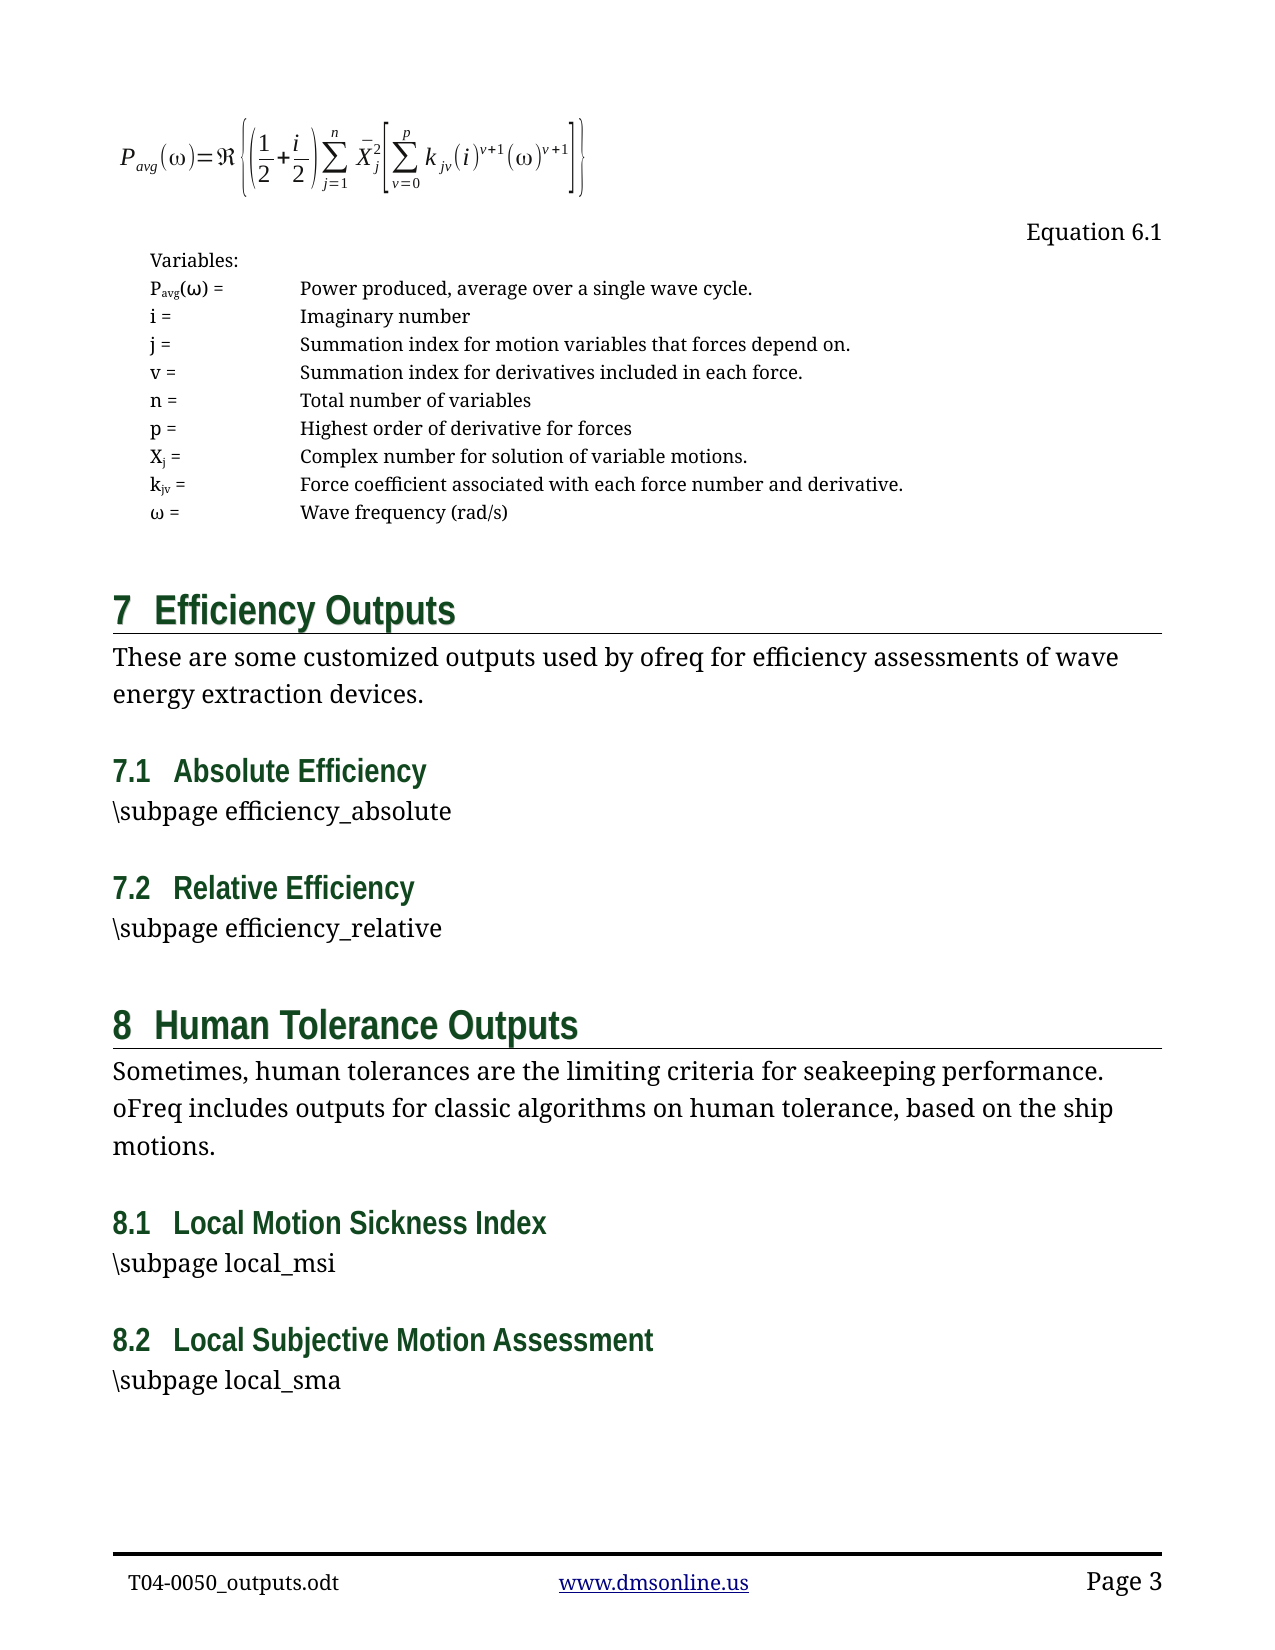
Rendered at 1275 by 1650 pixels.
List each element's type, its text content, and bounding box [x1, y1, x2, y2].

text n = Total number of variables [150, 387, 1162, 413]
text Sometimes, human tolerances are the limiting criteria for seakeeping performance. oFreq includes outputs for classic algorithms on human tolerance, based on the ship motions. [112, 1054, 1162, 1163]
text v = Summation index for derivatives included in each force. [150, 359, 1162, 385]
text These are some customized outputs used by ofreq for efficiency assessments of wave energy extraction devices. [112, 639, 1162, 711]
subtitle Absolute Efficiency [112, 751, 1162, 790]
text \subpage local_sma [112, 1362, 1162, 1396]
text Equation 6.1 [112, 216, 1162, 247]
text \subpage efficiency_relative [112, 910, 1162, 944]
text i = Imaginary number [150, 303, 1162, 329]
subtitle Human Tolerance Outputs [112, 1000, 1162, 1049]
subtitle Efficiency Outputs [112, 586, 1162, 634]
text \subpage efficiency_absolute [112, 793, 1162, 827]
text p = Highest order of derivative for forces [150, 416, 1162, 441]
text \subpage local_msi [112, 1245, 1162, 1279]
subtitle Local Motion Sickness Index [112, 1203, 1162, 1242]
text ω = Wave frequency (rad/s) [150, 499, 1162, 525]
text Variables: [150, 247, 1162, 273]
subtitle Local Subjective Motion Assessment [112, 1320, 1162, 1358]
text Xj = Complex number for solution of variable motions. [150, 443, 1162, 469]
text kjv = Force coefficient associated with each force number and derivative. [150, 472, 1162, 497]
subtitle Relative Efficiency [112, 868, 1162, 907]
text j = Summation index for motion variables that forces depend on. [150, 331, 1162, 357]
text Pavg(ω) = Power produced, average over a single wave cycle. [150, 275, 1162, 301]
